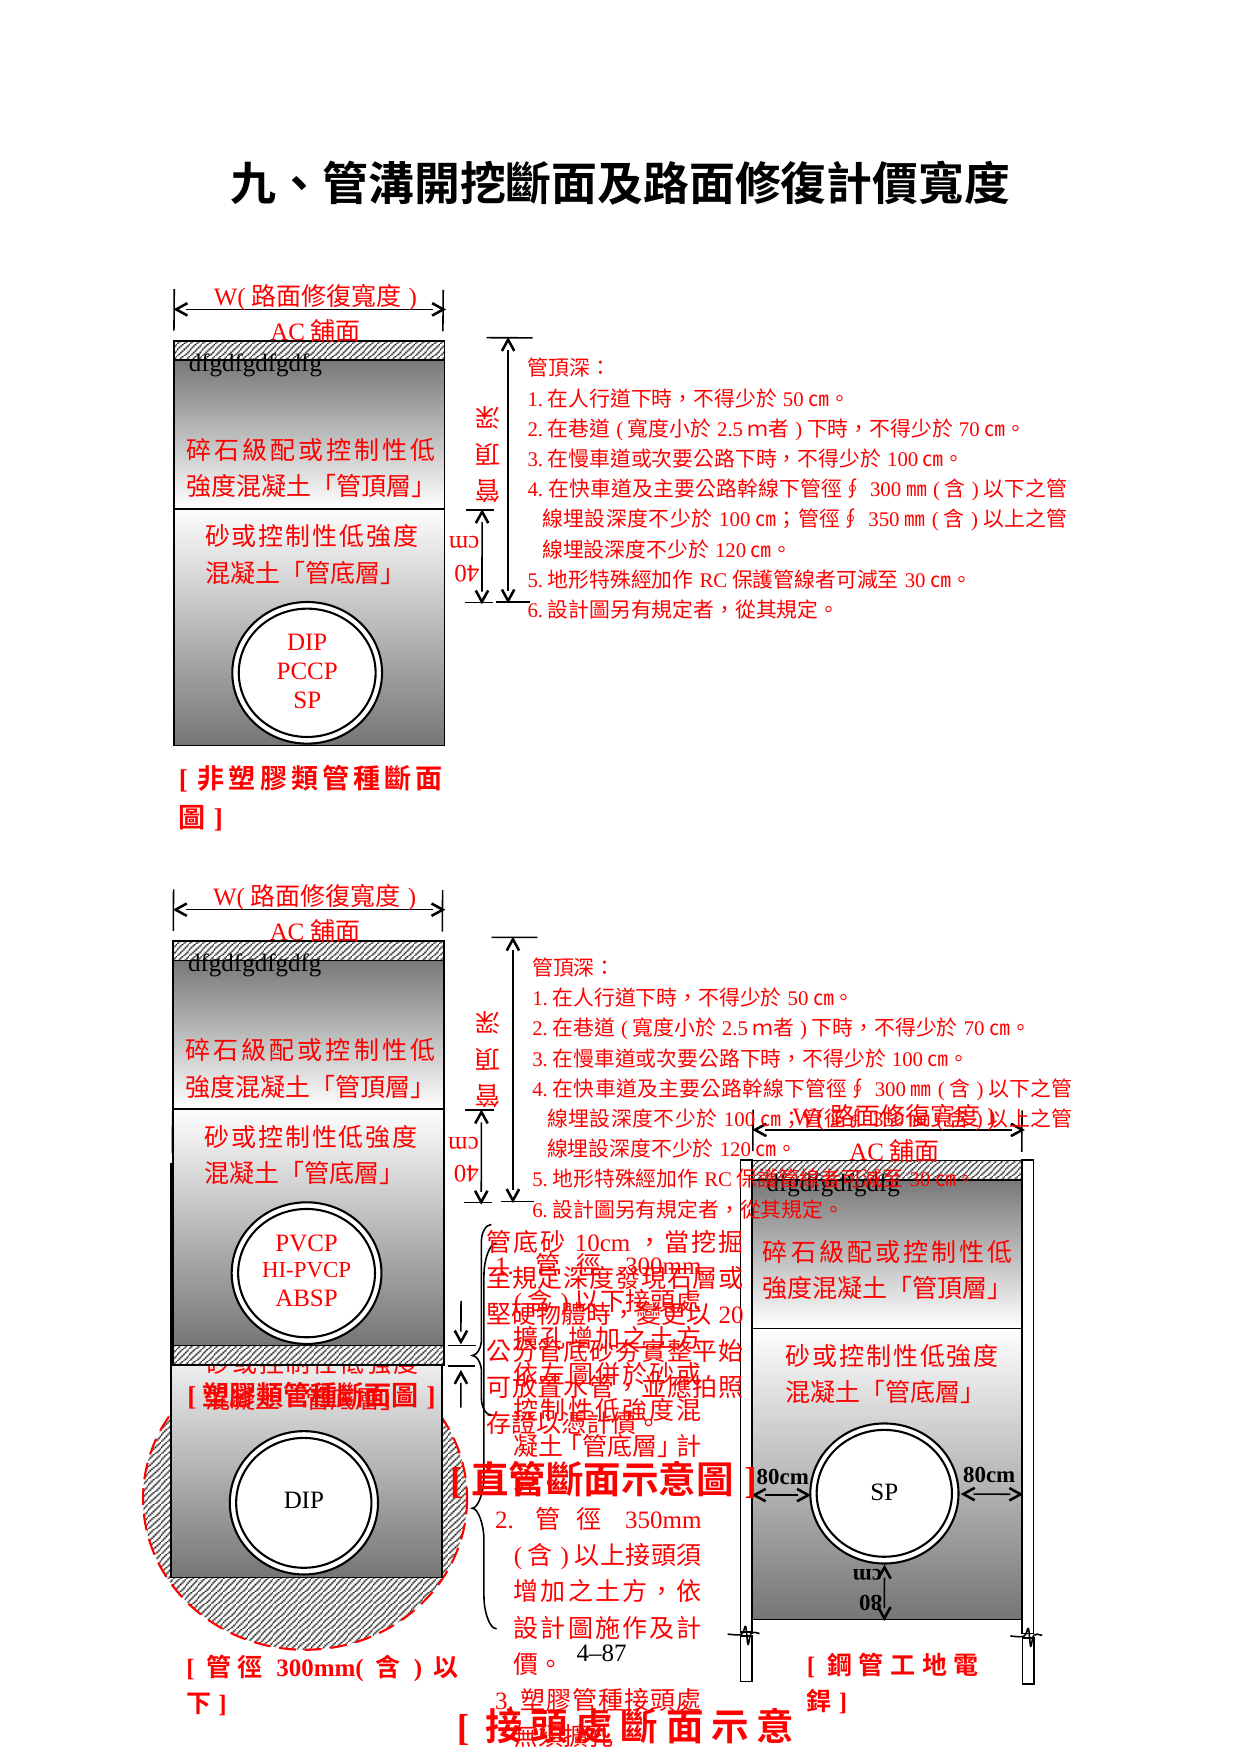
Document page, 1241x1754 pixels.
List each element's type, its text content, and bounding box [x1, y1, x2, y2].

picture [174, 942, 443, 960]
picture [175, 342, 444, 359]
picture [174, 1346, 443, 1364]
picture [143, 1419, 441, 1650]
picture [753, 1161, 1021, 1179]
picture [443, 1423, 467, 1574]
text 九、管溝開挖斷面及路面修復計價寬度 [148, 148, 1092, 214]
